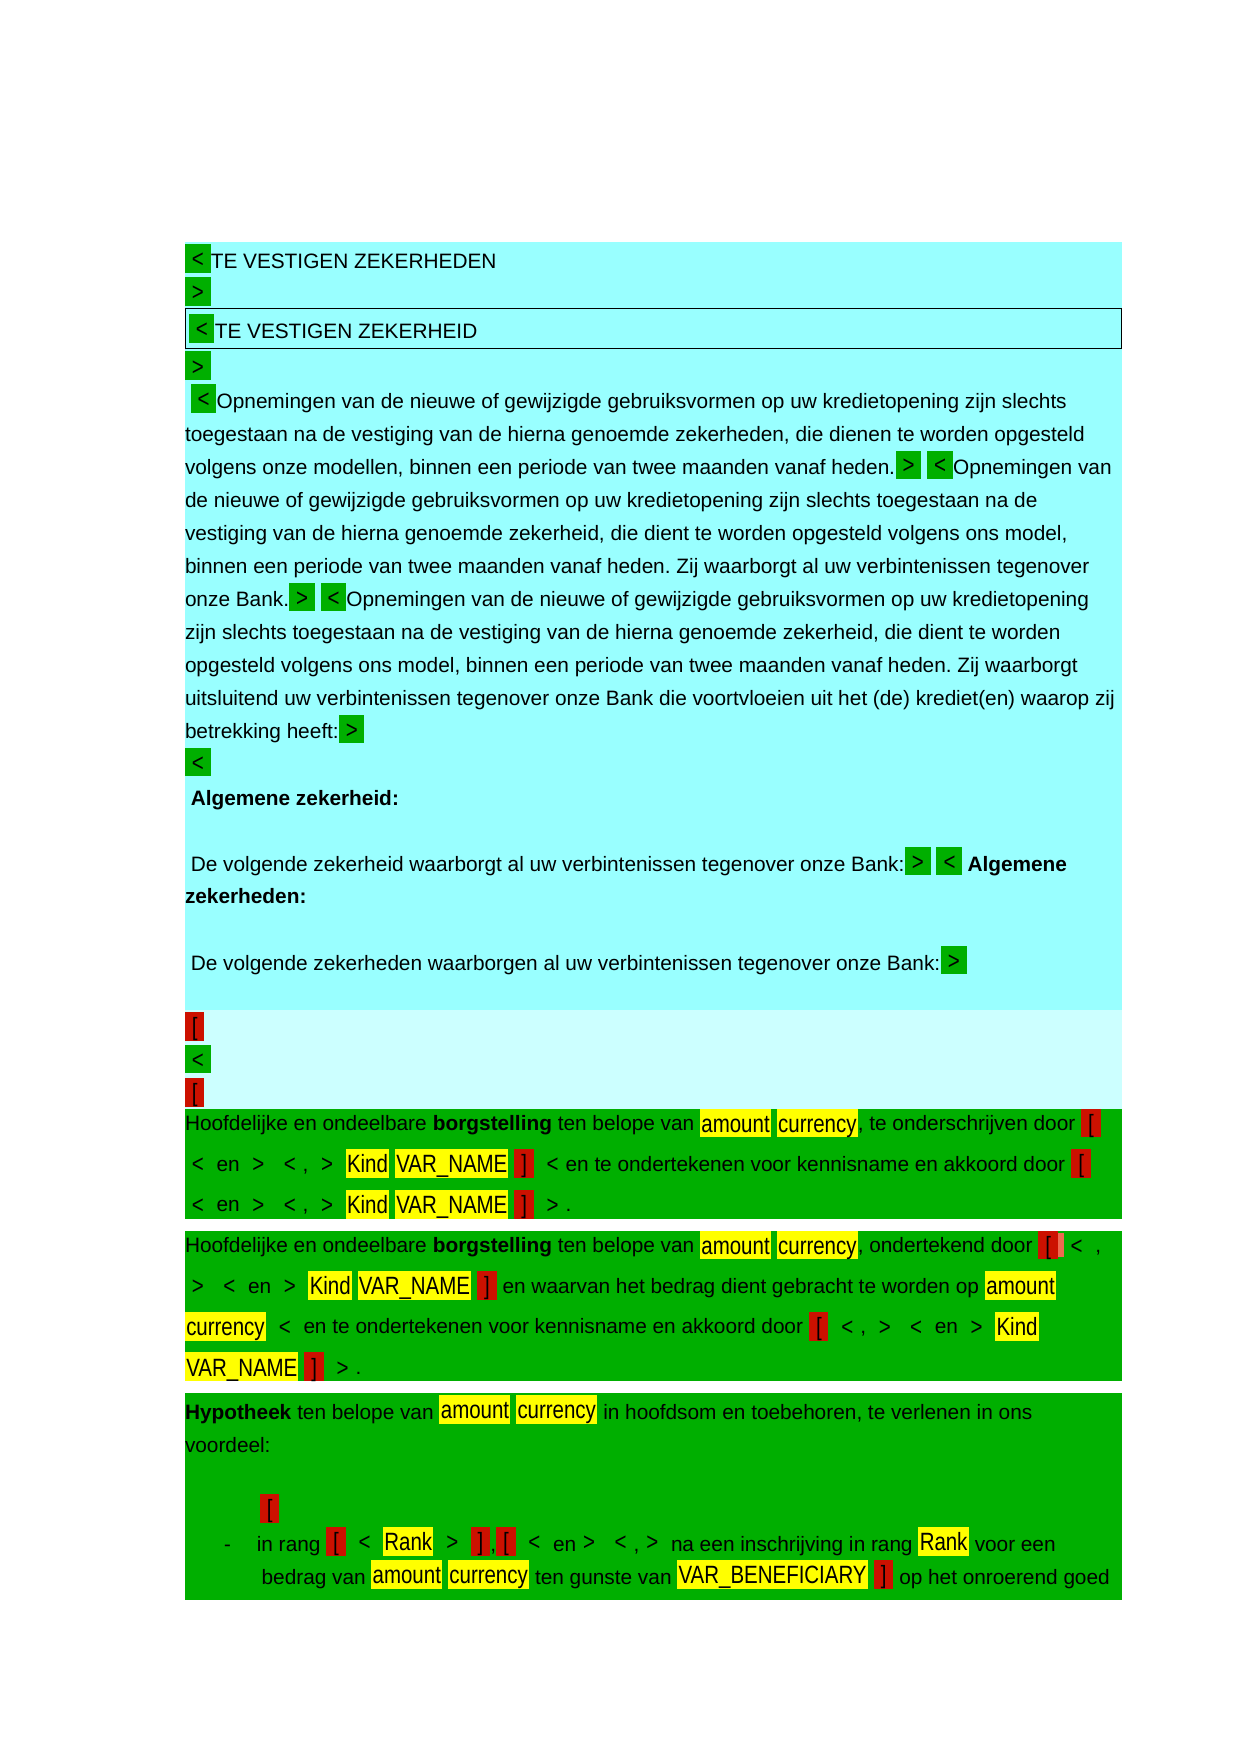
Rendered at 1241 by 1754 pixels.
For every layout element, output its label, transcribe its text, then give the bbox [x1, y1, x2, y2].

text < [938, 847, 961, 875]
text < [186, 748, 209, 776]
text < [186, 244, 209, 273]
text > [246, 1190, 270, 1219]
list < [522, 1527, 546, 1556]
text > [290, 583, 313, 611]
text Kind [996, 1312, 1037, 1341]
text > [246, 1149, 270, 1178]
list Rank [384, 1527, 432, 1556]
list > [577, 1527, 601, 1556]
text currency [186, 1312, 265, 1341]
text < [186, 1045, 209, 1073]
text < [904, 1312, 928, 1341]
list currency [449, 1560, 528, 1589]
list [ [327, 1527, 344, 1556]
text TE VESTIGEN ZEKERHEID [186, 309, 1121, 348]
text > [331, 1352, 354, 1381]
text [ [186, 1078, 203, 1107]
list [ [497, 1527, 514, 1556]
text > [873, 1312, 896, 1341]
text Kind [309, 1271, 351, 1300]
text Kind [347, 1149, 388, 1178]
text > [186, 351, 209, 380]
list Rank [919, 1527, 968, 1556]
text > [965, 1312, 988, 1341]
text ] [478, 1271, 495, 1300]
text VAR_NAME [396, 1149, 507, 1178]
list ] [875, 1560, 892, 1589]
text < [186, 1190, 209, 1219]
text > [315, 1149, 339, 1178]
text > [186, 277, 209, 306]
text < [278, 1149, 301, 1178]
text VAR_NAME [186, 1352, 297, 1381]
text < [928, 451, 952, 479]
text currency [778, 1231, 857, 1259]
text amount [701, 1231, 770, 1259]
text [ [1082, 1109, 1099, 1137]
list ] [472, 1527, 489, 1556]
text Algemene zekerheid: De volgende zekerheid waarborgt al uw verbintenissen tegenover onze Bank: Algemene zekerheden: De volgende zekerheden waarborgen al uw verbintenissen tegenover onze Bank: [185, 746, 1122, 977]
text < [186, 1149, 209, 1178]
text < [322, 583, 345, 611]
text > [315, 1190, 339, 1219]
text ] [516, 1149, 533, 1178]
text amount [701, 1109, 770, 1137]
text < [836, 1312, 859, 1341]
text > [906, 847, 929, 875]
text < [192, 384, 215, 413]
text < [217, 1271, 241, 1300]
list > [640, 1527, 664, 1556]
list > [440, 1527, 464, 1556]
text [ [810, 1312, 827, 1341]
text < [190, 314, 213, 343]
text amount [441, 1395, 509, 1424]
text [ [1072, 1149, 1090, 1178]
list [ [261, 1494, 278, 1523]
text Hoofdelijke en ondeelbare borgstelling ten belope van , ondertekend door , en en waarvan het bedrag dient gebracht te worden op en te ondertekenen voor kennisname en akkoord door , en . [185, 1231, 1122, 1381]
text VAR_NAME [359, 1271, 470, 1300]
list < [353, 1527, 376, 1556]
text < [1065, 1231, 1088, 1259]
text < [273, 1312, 296, 1341]
text Kind [347, 1190, 388, 1219]
text VAR_NAME [396, 1190, 507, 1219]
text [ [1039, 1231, 1057, 1259]
text TE VESTIGEN ZEKERHEDEN [185, 242, 1122, 275]
text > [897, 451, 920, 479]
text > [186, 1271, 209, 1300]
text > [340, 715, 363, 743]
list VAR_BENEFICIARY [678, 1560, 867, 1589]
text ] [516, 1190, 533, 1219]
list < [609, 1527, 632, 1556]
text Opnemingen van de nieuwe of gewijzigde gebruiksvormen op uw kredietopening zijn slechts toegestaan na de vestiging van de hierna genoemde zekerheden, die dienen te worden opgesteld volgens onze modellen, binnen een periode van twee maanden vanaf heden. Opnemingen van de nieuwe of gewijzigde gebruiksvormen op uw kredietopening zijn slechts toegestaan na de vestiging van de hierna genoemde zekerheid, die dient te worden opgesteld volgens ons model, binnen een periode van twee maanden vanaf heden. Zij waarborgt al uw verbintenissen tegenover onze Bank. Opnemingen van de nieuwe of gewijzigde gebruiksvormen op uw kredietopening zijn slechts toegestaan na de vestiging van de hierna genoemde zekerheid, die dient te worden opgesteld volgens ons model, binnen een periode van twee maanden vanaf heden. Zij waarborgt uitsluitend uw verbintenissen tegenover onze Bank die voortvloeien uit het (de) krediet(en) waarop zij betrekking heeft: [185, 382, 1122, 746]
text > [942, 946, 965, 974]
text currency [778, 1109, 857, 1137]
text < [541, 1149, 564, 1178]
text currency [517, 1395, 596, 1424]
list amount [372, 1560, 441, 1589]
text [ [186, 1012, 203, 1041]
text > [278, 1271, 301, 1300]
text ] [305, 1352, 323, 1381]
text Hoofdelijke en ondeelbare borgstelling ten belope van , te onderschrijven door en , en te ondertekenen voor kennisname en akkoord door en , . [185, 1109, 1122, 1219]
text > [541, 1190, 564, 1219]
list in rang , en , na een inschrijving in rang voor een bedrag van ten gunste van op het onroerend goed [224, 1525, 1122, 1591]
text < [278, 1190, 301, 1219]
text Hypotheek ten belope van in hoofdsom en toebehoren, te verlenen in ons voordeel: [185, 1393, 1122, 1459]
text amount [986, 1271, 1055, 1300]
